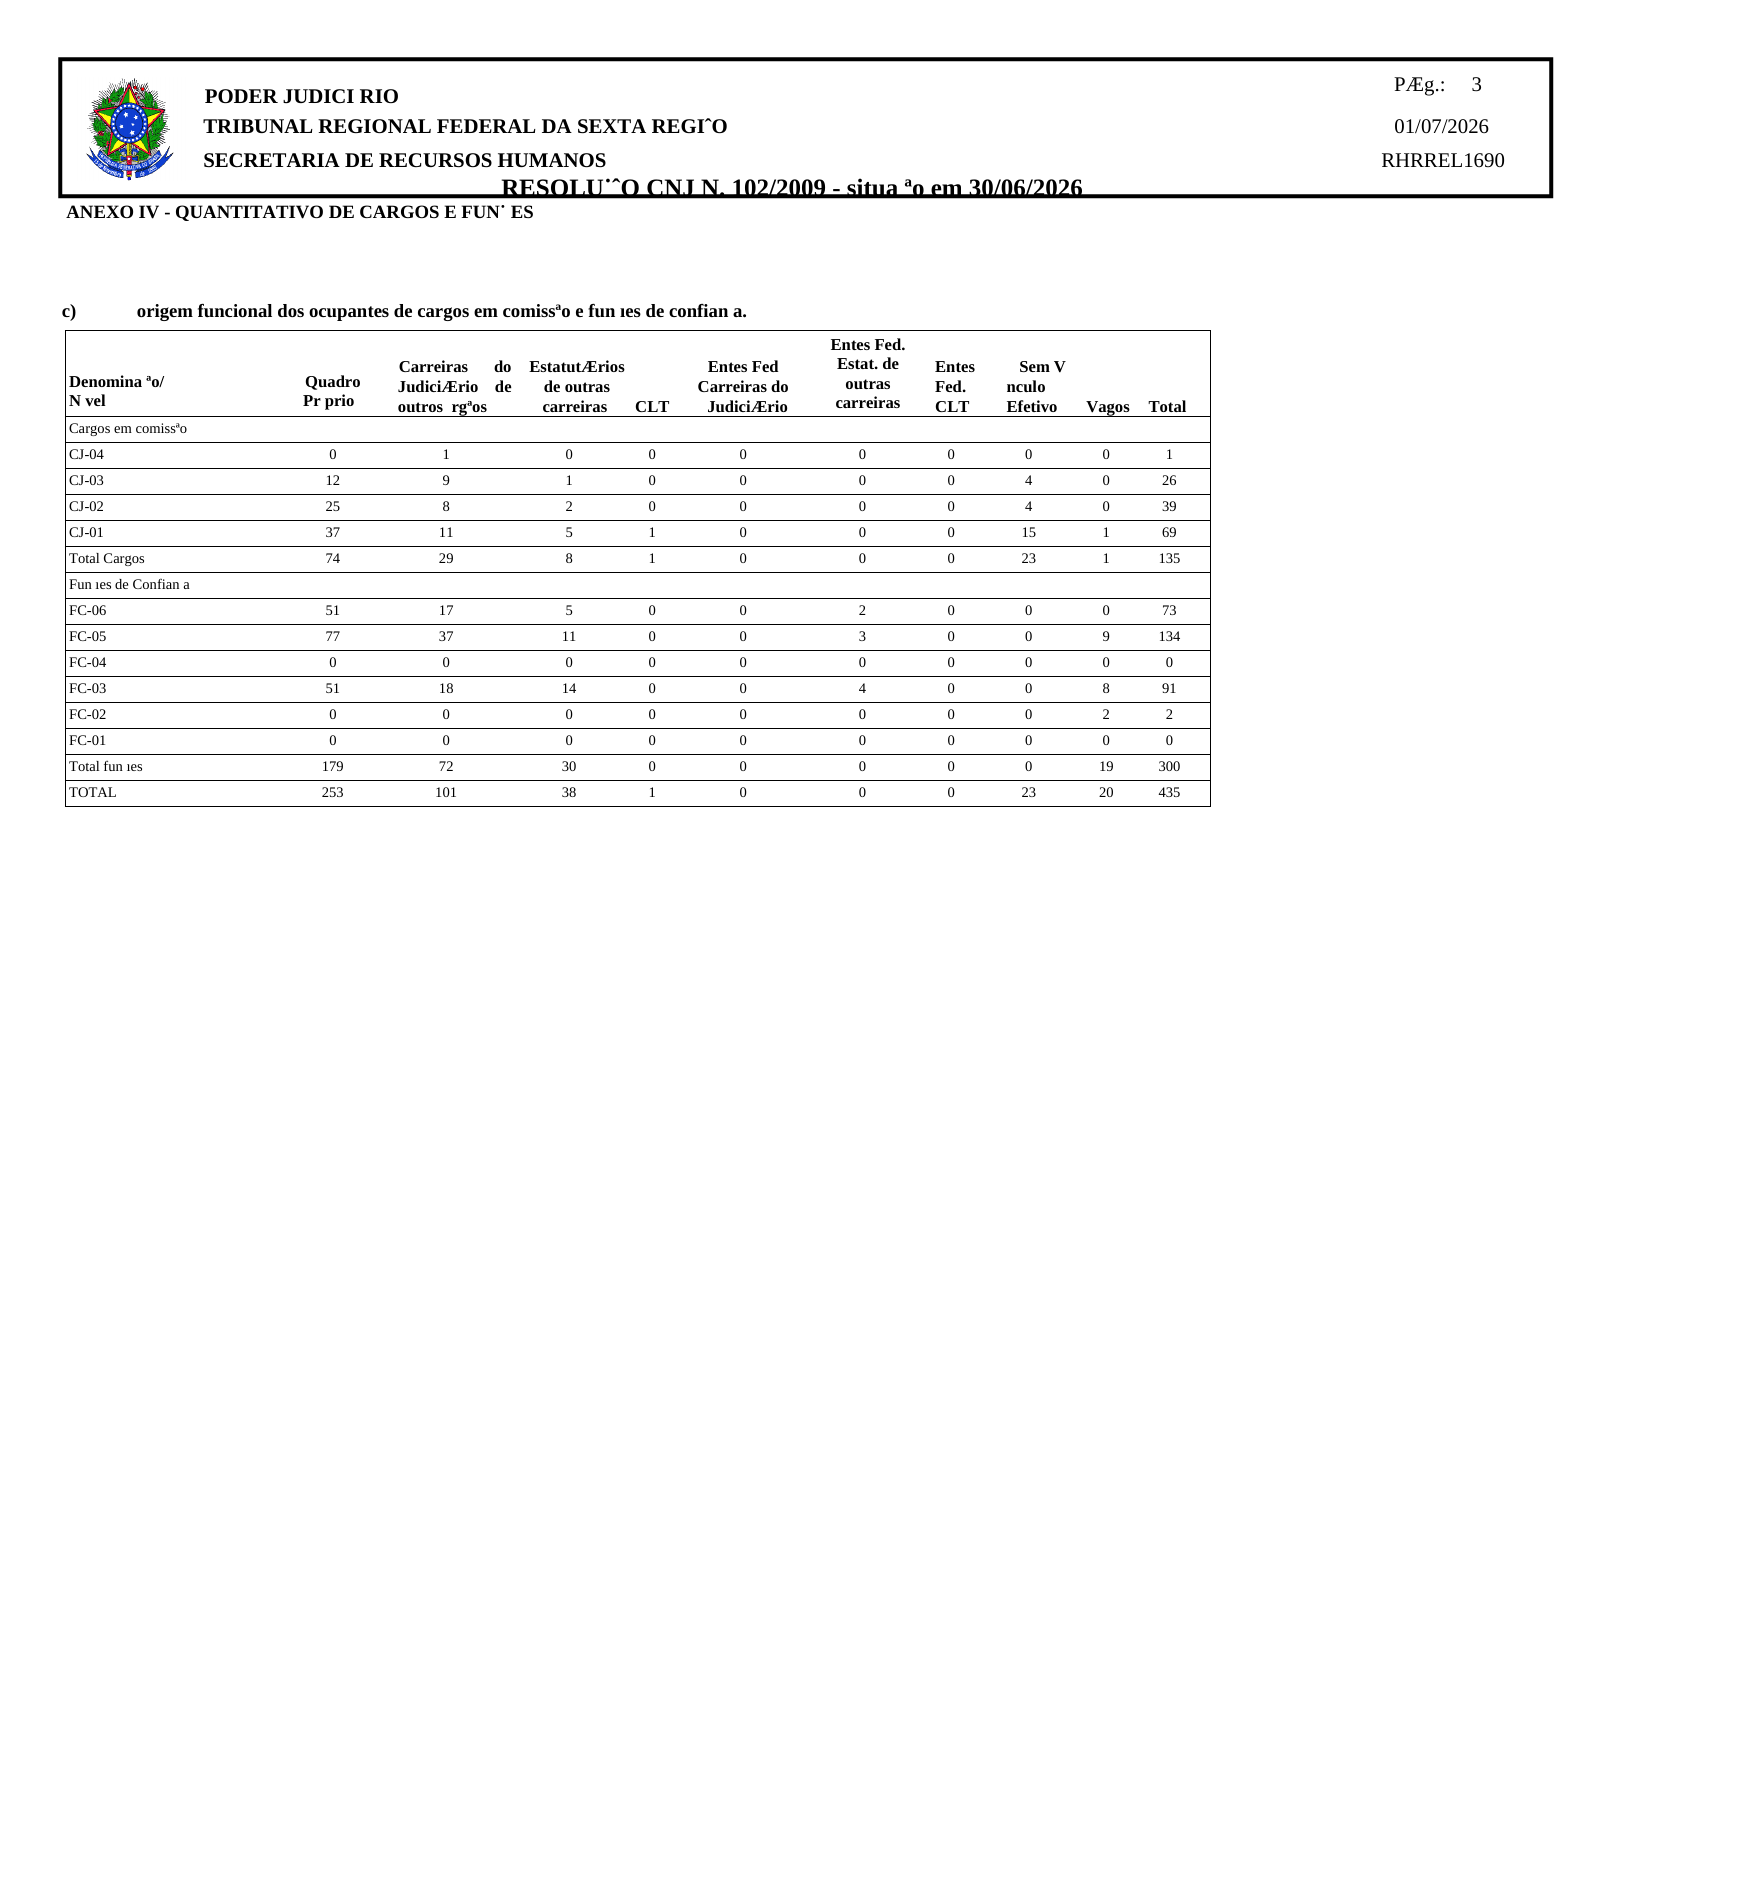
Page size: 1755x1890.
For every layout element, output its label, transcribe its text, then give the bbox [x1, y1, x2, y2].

table_cell [628, 573, 683, 598]
table_cell 0 [807, 443, 917, 468]
table_cell 0 [683, 755, 807, 780]
table_cell [1074, 573, 1210, 598]
table_header Entes Fed Carreiras do JudiciÆrio [683, 331, 807, 416]
table_cell Fun ıes de Confian a [66, 573, 246, 598]
table_cell [683, 417, 807, 442]
table_cell FC-05 [66, 625, 246, 650]
table_cell 0 [628, 599, 683, 624]
table_cell 0 [683, 651, 807, 676]
table_cell 0 [918, 781, 991, 806]
table_cell 23 [991, 781, 1074, 806]
table_cell 5 [513, 521, 628, 546]
table_cell 12 [246, 469, 379, 494]
table_cell Cargos em comissªo [66, 417, 246, 442]
table_cell 19 300 [1074, 755, 1210, 780]
picture [54, 53, 1557, 201]
table_cell 17 [379, 599, 513, 624]
table_cell 11 [513, 625, 628, 650]
table_cell 77 [246, 625, 379, 650]
table_cell 0 1 [1074, 443, 1210, 468]
table_cell 37 [379, 625, 513, 650]
list origem funcional dos ocupantes de cargos em comissªo e fun ıes de confian a. [62, 300, 1526, 321]
table_cell 0 [628, 677, 683, 702]
table_cell 0 [991, 677, 1074, 702]
table_cell 2 2 [1074, 703, 1210, 728]
table_cell 0 [991, 651, 1074, 676]
table_cell 0 [683, 781, 807, 806]
table_cell 1 [628, 521, 683, 546]
table_cell 0 [628, 495, 683, 520]
table_cell 0 [628, 651, 683, 676]
table_cell [513, 417, 628, 442]
table_cell 0 [807, 651, 917, 676]
table_cell 0 [991, 703, 1074, 728]
table_cell 0 [513, 651, 628, 676]
table_cell [918, 573, 991, 598]
table_cell 0 39 [1074, 495, 1210, 520]
table_header Denomina ªo/ N vel [66, 331, 246, 416]
table_cell 8 [379, 495, 513, 520]
table_cell 25 [246, 495, 379, 520]
table_cell 8 [513, 547, 628, 572]
table_cell 0 [628, 469, 683, 494]
table_cell 0 0 [1074, 651, 1210, 676]
table_cell 0 [918, 651, 991, 676]
table_cell 51 [246, 599, 379, 624]
table_cell FC-02 [66, 703, 246, 728]
table_cell 15 [991, 521, 1074, 546]
table_cell [807, 573, 917, 598]
table_cell 0 [918, 547, 991, 572]
table_cell 253 [246, 781, 379, 806]
table_cell [683, 573, 807, 598]
table_cell 2 [807, 599, 917, 624]
table_cell 0 [918, 521, 991, 546]
table_cell 0 [683, 703, 807, 728]
table_cell 0 [807, 755, 917, 780]
table_cell 0 [918, 677, 991, 702]
table_header Entes Fed. CLT [918, 331, 991, 416]
table_cell 0 [807, 781, 917, 806]
table_cell 0 [628, 755, 683, 780]
table_cell 0 26 [1074, 469, 1210, 494]
table_cell [246, 573, 379, 598]
table_cell 0 [683, 547, 807, 572]
table_cell 0 [807, 729, 917, 754]
table_cell 1 69 [1074, 521, 1210, 546]
table_cell 20 435 [1074, 781, 1210, 806]
table_header Quadro Pr prio [246, 331, 379, 416]
table_cell [807, 417, 917, 442]
table_cell 0 [683, 469, 807, 494]
table_cell [1074, 417, 1210, 442]
table_cell 0 [628, 703, 683, 728]
table_cell 0 [807, 495, 917, 520]
table_cell 51 [246, 677, 379, 702]
table_cell FC-06 [66, 599, 246, 624]
table_cell 0 [628, 443, 683, 468]
table_cell [628, 417, 683, 442]
table_cell 29 [379, 547, 513, 572]
table_cell 9 [379, 469, 513, 494]
table_cell 1 135 [1074, 547, 1210, 572]
table_cell FC-03 [66, 677, 246, 702]
table_cell 0 [513, 443, 628, 468]
table_cell 0 [379, 703, 513, 728]
table_cell CJ-04 [66, 443, 246, 468]
table_cell 30 [513, 755, 628, 780]
table_cell 0 [918, 703, 991, 728]
table_cell 0 [513, 729, 628, 754]
table_header Sem V nculo Efetivo [991, 331, 1074, 416]
table_cell 0 [628, 729, 683, 754]
table_cell 0 [991, 729, 1074, 754]
table_cell 0 73 [1074, 599, 1210, 624]
table_cell 0 [807, 521, 917, 546]
table_cell 101 [379, 781, 513, 806]
table_header EstatutÆrios de outras carreiras [513, 331, 628, 416]
table_cell Total fun ıes [66, 755, 246, 780]
table_cell 0 [918, 755, 991, 780]
table_cell 4 [807, 677, 917, 702]
table_cell 0 [918, 469, 991, 494]
table_cell 0 [628, 625, 683, 650]
table_cell 0 [918, 443, 991, 468]
table_cell 4 [991, 495, 1074, 520]
table_cell TOTAL [66, 781, 246, 806]
table_cell 0 [683, 521, 807, 546]
table_cell 2 [513, 495, 628, 520]
table_cell 0 [246, 443, 379, 468]
table_cell 0 [807, 703, 917, 728]
table_header CLT [628, 331, 683, 416]
table_cell 0 [918, 625, 991, 650]
table_cell 0 [513, 703, 628, 728]
table_cell 0 [683, 495, 807, 520]
table_cell 0 [991, 599, 1074, 624]
table_cell 11 [379, 521, 513, 546]
table_cell [379, 573, 513, 598]
table_cell 74 [246, 547, 379, 572]
table_cell 0 [683, 599, 807, 624]
table_cell CJ-01 [66, 521, 246, 546]
table_cell 38 [513, 781, 628, 806]
table_cell 0 [807, 469, 917, 494]
table_cell 0 [683, 677, 807, 702]
table_cell 0 [683, 729, 807, 754]
table_cell [991, 573, 1074, 598]
table_cell 37 [246, 521, 379, 546]
table_cell 14 [513, 677, 628, 702]
table_cell FC-04 [66, 651, 246, 676]
table_cell 0 [807, 547, 917, 572]
table_cell 3 [807, 625, 917, 650]
table_cell 0 [246, 651, 379, 676]
table_cell 0 [991, 625, 1074, 650]
table_cell 1 [628, 547, 683, 572]
table_header Carreiras do JudiciÆrio de outros rgªos [379, 331, 513, 416]
table_cell 179 [246, 755, 379, 780]
table_cell 18 [379, 677, 513, 702]
table_cell 72 [379, 755, 513, 780]
table_cell 0 [683, 625, 807, 650]
table_cell 1 [628, 781, 683, 806]
table_cell 0 [918, 729, 991, 754]
table_cell [246, 417, 379, 442]
table_cell [513, 573, 628, 598]
table_cell 0 [246, 703, 379, 728]
table_cell CJ-02 [66, 495, 246, 520]
table_cell 23 [991, 547, 1074, 572]
table_cell 0 [683, 443, 807, 468]
table_cell 8 91 [1074, 677, 1210, 702]
table_cell 0 [246, 729, 379, 754]
table_cell FC-01 [66, 729, 246, 754]
table_cell 4 [991, 469, 1074, 494]
table_cell [991, 417, 1074, 442]
table_header Vagos Total [1074, 331, 1210, 416]
table_cell 9 134 [1074, 625, 1210, 650]
table_cell 0 [379, 651, 513, 676]
table_cell 0 [991, 443, 1074, 468]
table_header Entes Fed. Estat. de outras carreiras [807, 331, 917, 416]
table_cell [379, 417, 513, 442]
table_cell 0 [918, 599, 991, 624]
table_cell Total Cargos [66, 547, 246, 572]
table_cell [918, 417, 991, 442]
table_cell 5 [513, 599, 628, 624]
table_cell 0 [918, 495, 991, 520]
table_cell 0 [379, 729, 513, 754]
table_cell 1 [513, 469, 628, 494]
table_cell 0 [991, 755, 1074, 780]
table_cell CJ-03 [66, 469, 246, 494]
table_cell 1 [379, 443, 513, 468]
table_cell 0 0 [1074, 729, 1210, 754]
